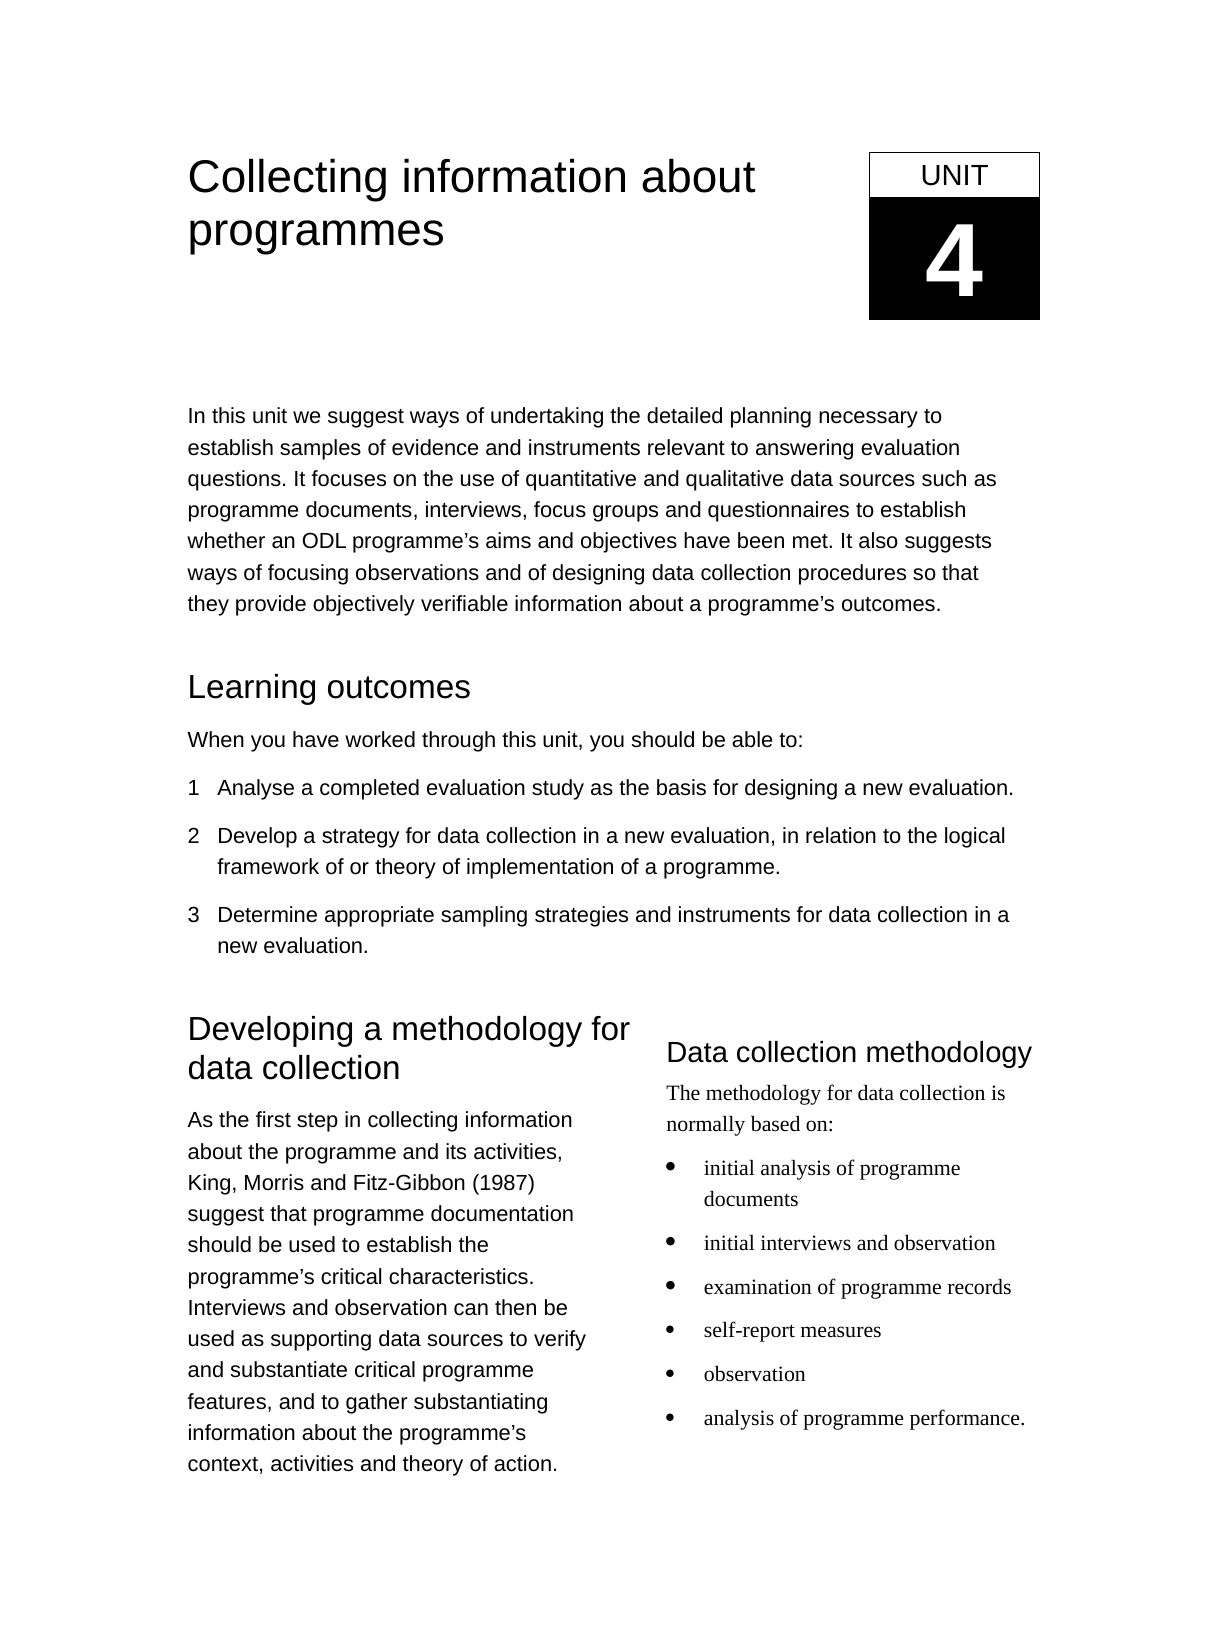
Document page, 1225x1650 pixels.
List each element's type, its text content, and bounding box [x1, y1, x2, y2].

list self-report measures [666, 1313, 1058, 1344]
text Collecting information about [187, 143, 1055, 335]
text 2 Develop a strategy for data collection in a new evaluation, in relation to the logical framework of or theory of implementation of a programme. [187, 818, 1037, 881]
list examination of programme records [666, 1269, 1058, 1300]
list initial analysis of programme documents [666, 1150, 1058, 1213]
list analysis of programme performance. [666, 1400, 1058, 1432]
text When you have worked through this unit, you should be able to: [187, 722, 1007, 754]
text As the first step in collecting information about the programme and its activities, King, Morris and Fitz-Gibbon (1987) suggest that programme documentation should be used to establish the programme’s critical characteristics. Interviews and observation can then be used as supporting data sources to verify and substantiate critical programme features, and to gather substantiating information about the programme’s context, activities and theory of action. [187, 1103, 591, 1478]
text Learning outcomes [187, 667, 1007, 706]
text 1 Analyse a completed evaluation study as the basis for designing a new evaluation. [187, 770, 1037, 801]
table_header UNIT [870, 153, 1039, 197]
text Data collection methodology [666, 1038, 1058, 1069]
text The methodology for data collection is normally based on: [666, 1075, 1058, 1138]
list initial interviews and observation [666, 1225, 1058, 1257]
text programmes [187, 203, 865, 255]
text In this unit we suggest ways of undertaking the detailed planning necessary to establish samples of evidence and instruments relevant to answering evaluation questions. It focuses on the use of quantitative and qualitative data sources such as programme documents, interviews, focus groups and questionnaires to establish whether an ODL programme’s aims and objectives have been met. It also suggests ways of focusing observations and of designing data collection procedures so that they provide objectively verifiable information about a programme’s outcomes. [187, 399, 1007, 618]
text Developing a methodology for data collection [187, 1009, 1075, 1444]
text 3 Determine appropriate sampling strategies and instruments for data collection in a new evaluation. [187, 897, 1037, 959]
list observation [666, 1357, 1058, 1388]
table_cell 4 [870, 198, 1039, 319]
